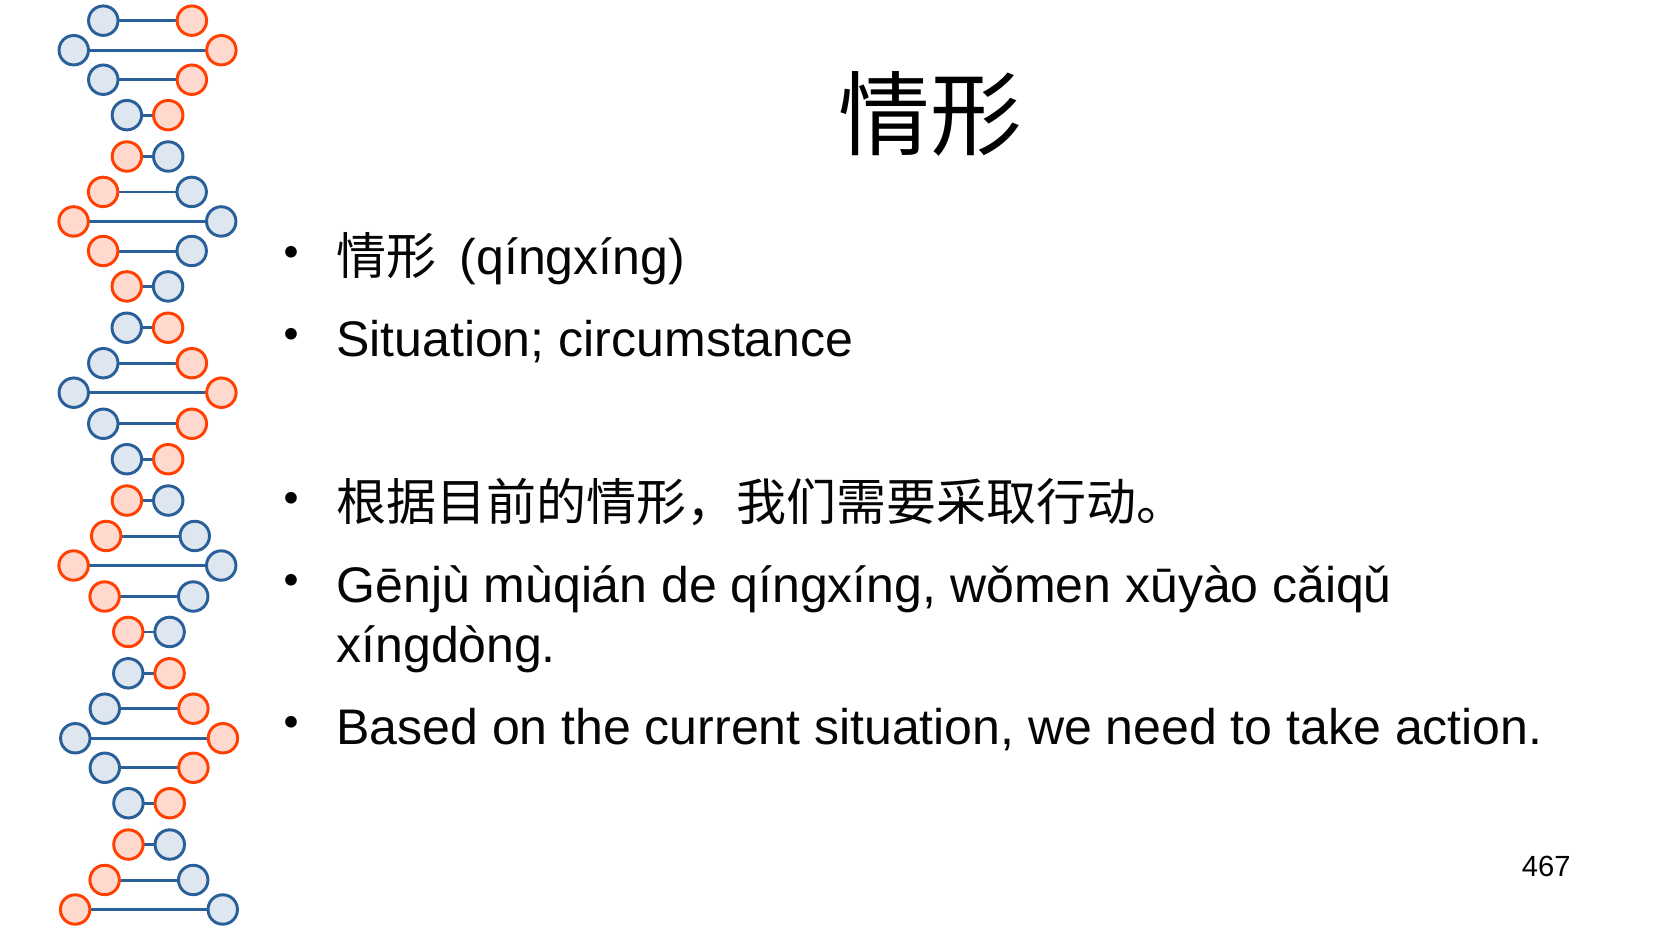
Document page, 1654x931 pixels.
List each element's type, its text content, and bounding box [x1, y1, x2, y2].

list 情形 (qíngxíng) Situation; circumstance 根据目前的情形，我们需要采取行动。 Gēnjù mùqián de qíngxíng, wǒmen xūyào cǎiqǔ xíngdòng. Based on the current situation, we need to take action. [265, 224, 1595, 764]
title 情形 [265, 35, 1595, 189]
